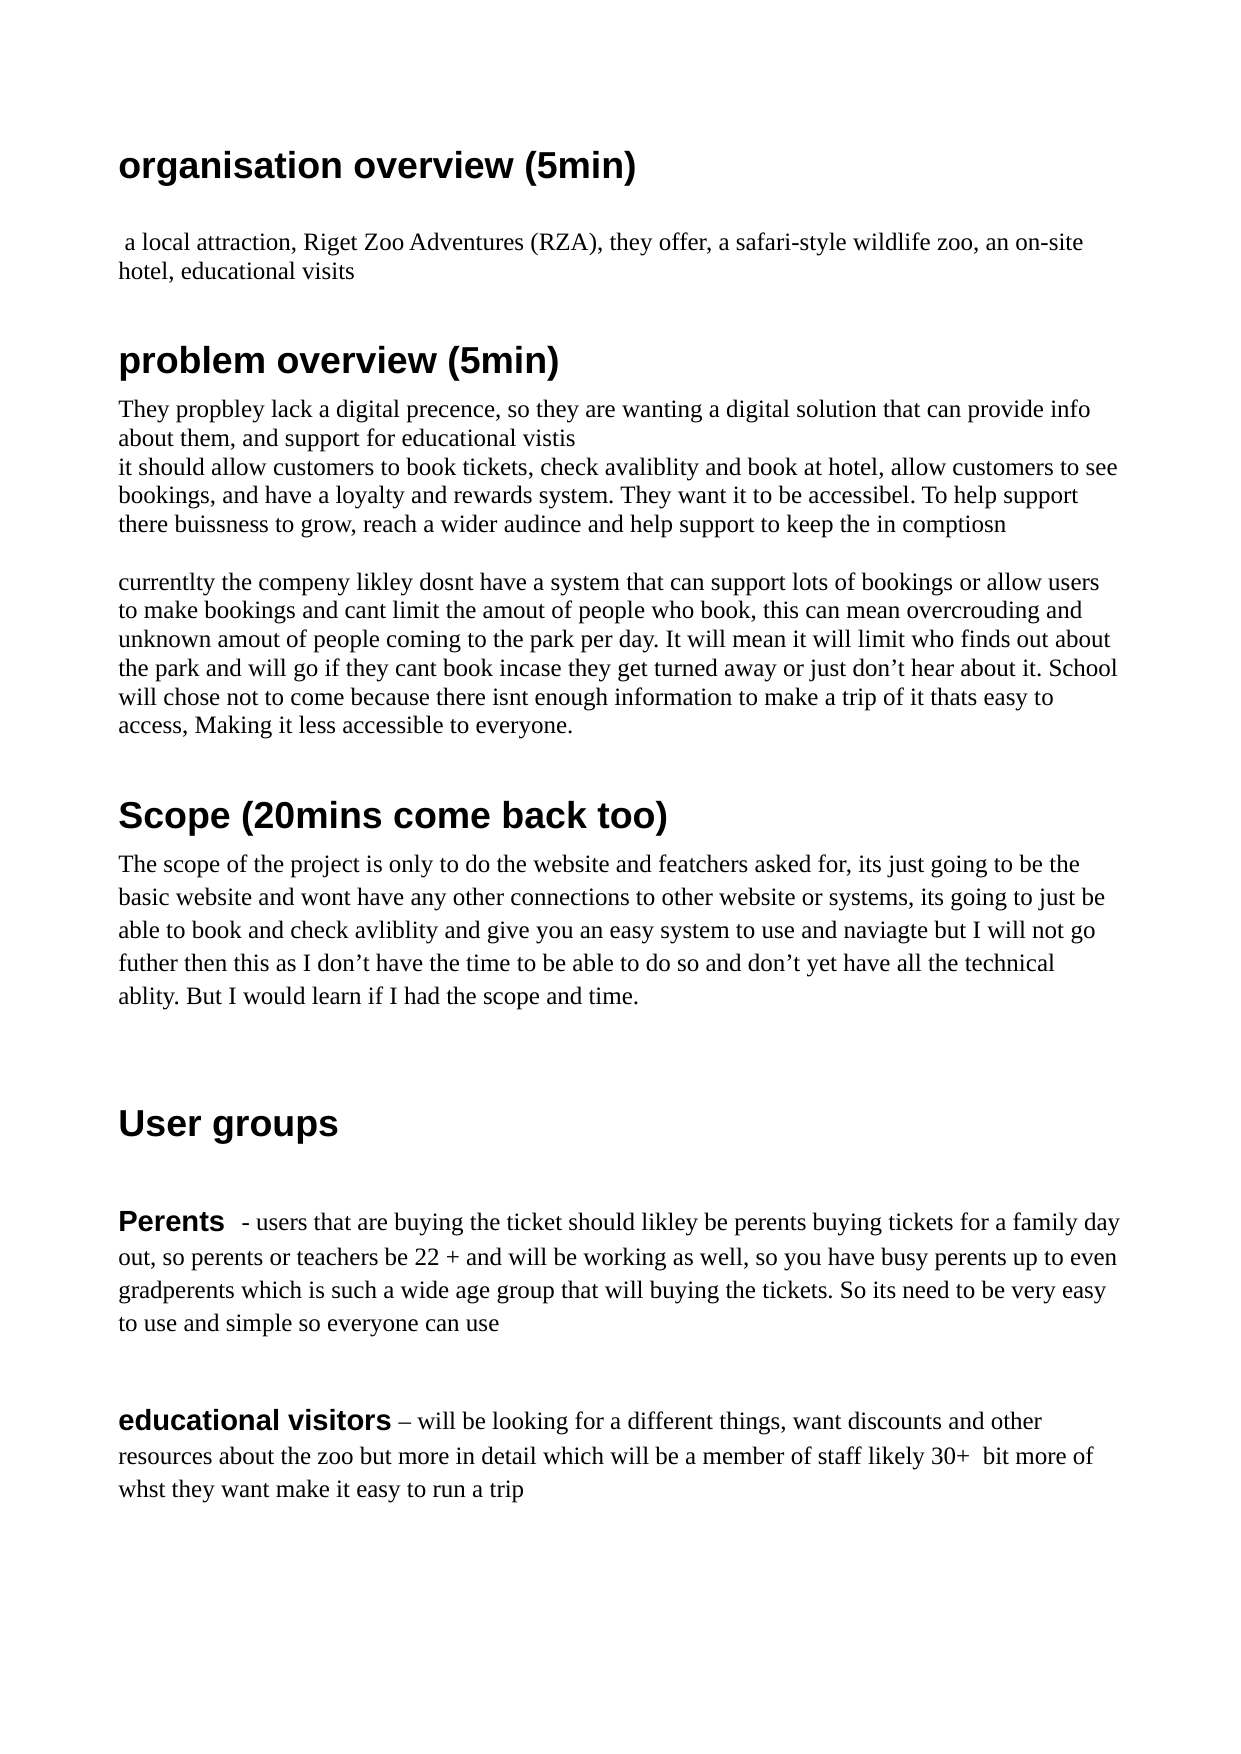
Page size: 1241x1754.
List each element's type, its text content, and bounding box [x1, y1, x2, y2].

text They propbley lack a digital precence, so they are wanting a digital solution that can provide info about them, and support for educational vistis [118, 394, 1122, 452]
subtitle Scope (20mins come back too) [118, 793, 1122, 836]
subtitle Perents [118, 1204, 241, 1238]
text The scope of the project is only to do the website and featchers asked for, its just going to be the basic website and wont have any other connections to other website or systems, its going to just be able to book and check avliblity and give you an easy system to use and naviagte but I will not go futher then this as I don’t have the time to be able to do so and don’t yet have all the technical ablity. But I would learn if I had the scope and time. [118, 849, 1122, 1009]
text currentlty the compeny likley dosnt have a system that can support lots of bookings or allow users to make bookings and cant limit the amout of people who book, this can mean overcrouding and unknown amout of people coming to the park per day. It will mean it will limit who finds out about the park and will go if they cant book incase they get turned away or just don’t hear about it. School will chose not to come because there isnt enough information to make a trip of it thats easy to access, Making it less accessible to everyone. [118, 567, 1122, 739]
text - users that are buying the ticket should likley be perents buying tickets for a family day out, so perents or teachers be 22 + and will be working as well, so you have busy perents up to even gradperents which is such a wide age group that will buying the tickets. So its need to be very easy to use and simple so everyone can use [118, 1204, 1122, 1337]
text it should allow customers to book tickets, check avaliblity and book at hotel, allow customers to see bookings, and have a loyalty and rewards system. They want it to be accessibel. To help support there buissness to grow, reach a wider audince and help support to keep the in comptiosn [118, 452, 1122, 538]
subtitle educational visitors [118, 1403, 392, 1437]
subtitle User groups [118, 1101, 1122, 1144]
text – will be looking for a different things, want discounts and other resources about the zoo but more in detail which will be a member of staff likely 30+ bit more of whst they want make it easy to run a trip [118, 1403, 1122, 1503]
text a local attraction, Riget Zoo Adventures (RZA), they offer, a safari-style wildlife zoo, an on-site hotel, educational visits [118, 227, 1122, 285]
subtitle problem overview (5min) [118, 339, 1122, 382]
subtitle organisation overview (5min) [118, 143, 1122, 186]
